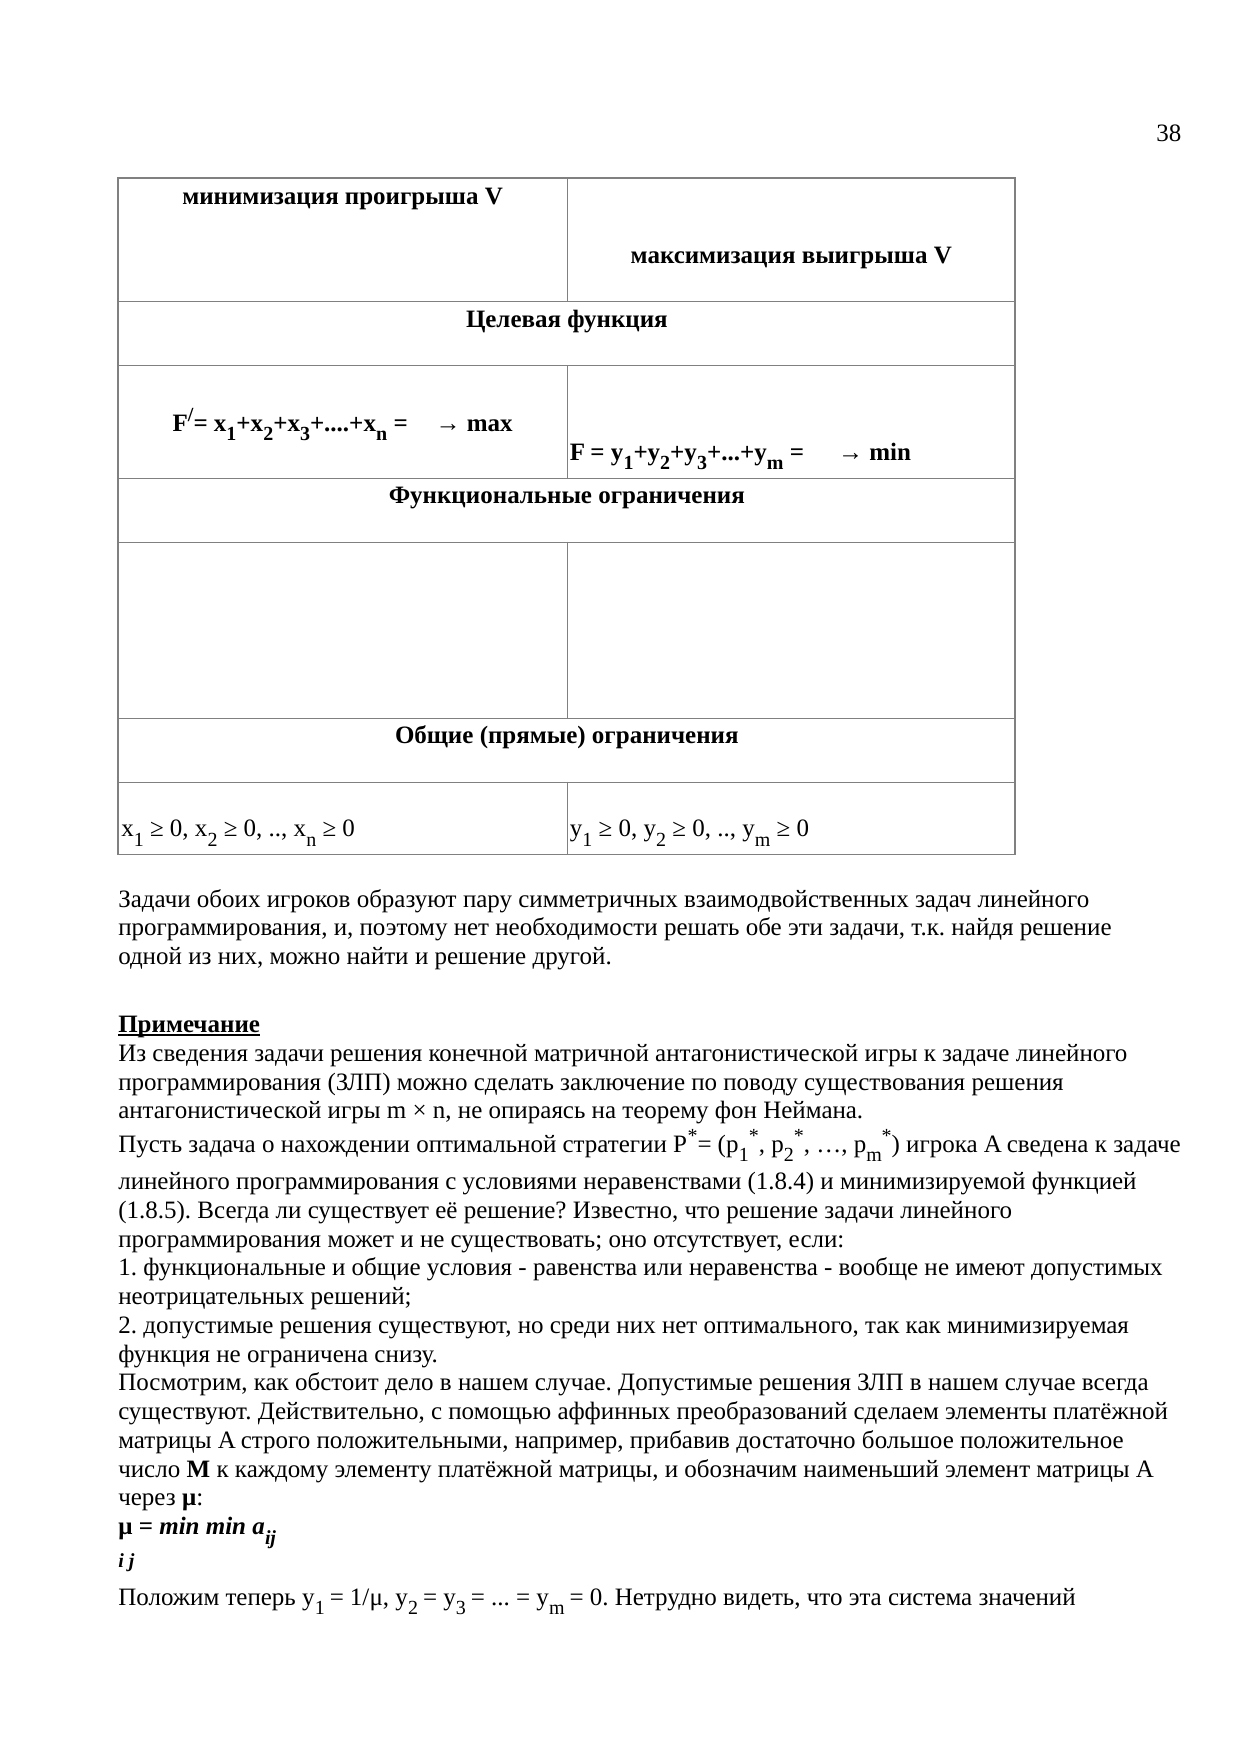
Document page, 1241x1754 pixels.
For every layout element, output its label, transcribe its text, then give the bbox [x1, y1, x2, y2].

text Задачи обоих игроков образуют пару симметричных взаимодвойственных задач линейного программирования, и, поэтому нет необходимости решать обе эти задачи, т.к. найдя решение одной из них, можно найти и решение другой. Примечание Из сведения задачи решения конечной матричной антагонистической игры к задаче линейного программирования (ЗЛП) можно сделать заключение по поводу существования решения антагонистической игры m × n, не опираясь на теорему фон Неймана. Пусть задача о нахождении оптимальной стратегии P*= (p1*, p2*, …, pm*) игрока A сведена к задаче линейного программирования с условиями неравенствами (1.8.4) и минимизируемой функцией (1.8.5). Всегда ли существует её решение? Известно, что решение задачи линейного программирования может и не существовать; оно отсутствует, если: 1. функциональные и общие условия - равенства или неравенства - вообще не имеют допустимых неотрицательных решений; 2. допустимые решения существуют, но среди них нет оптимального, так как минимизируемая функция не ограничена снизу. Посмотрим, как обстоит дело в нашем случае. Допустимые решения ЗЛП в нашем случае всегда существуют. Действительно, с помощью аффинных преобразований сделаем элементы платёжной матрицы A строго положительными, например, прибавив достаточно большое положительное число М к каждому элементу платёжной матрицы, и обозначим наименьший элемент матрицы A через μ: μ = min min aij i j Положим теперь y1 = 1/μ, y2 = y3 = ... = ym = 0. Нетрудно видеть, что эта система значений [118, 855, 1181, 1619]
table_cell x1 ≥ 0, x2 ≥ 0, .., xn ≥ 0 [119, 783, 567, 853]
table_header минимизация проигрыша V [119, 179, 567, 301]
table_cell Функциональные ограничения [119, 479, 1014, 542]
table_cell F = y1+y2+y3+...+ym = → min [568, 366, 1014, 477]
table_header максимизация выигрыша V [568, 179, 1014, 301]
table_cell F/= x1+x2+x3+....+xn =→ max [119, 366, 567, 477]
table_cell [568, 543, 1014, 717]
table_cell Общие (прямые) ограничения [119, 719, 1014, 782]
table_cell Целевая функция [119, 302, 1014, 365]
table_cell [119, 543, 567, 717]
table_cell y1 ≥ 0, y2 ≥ 0, .., ym ≥ 0 [568, 783, 1014, 853]
